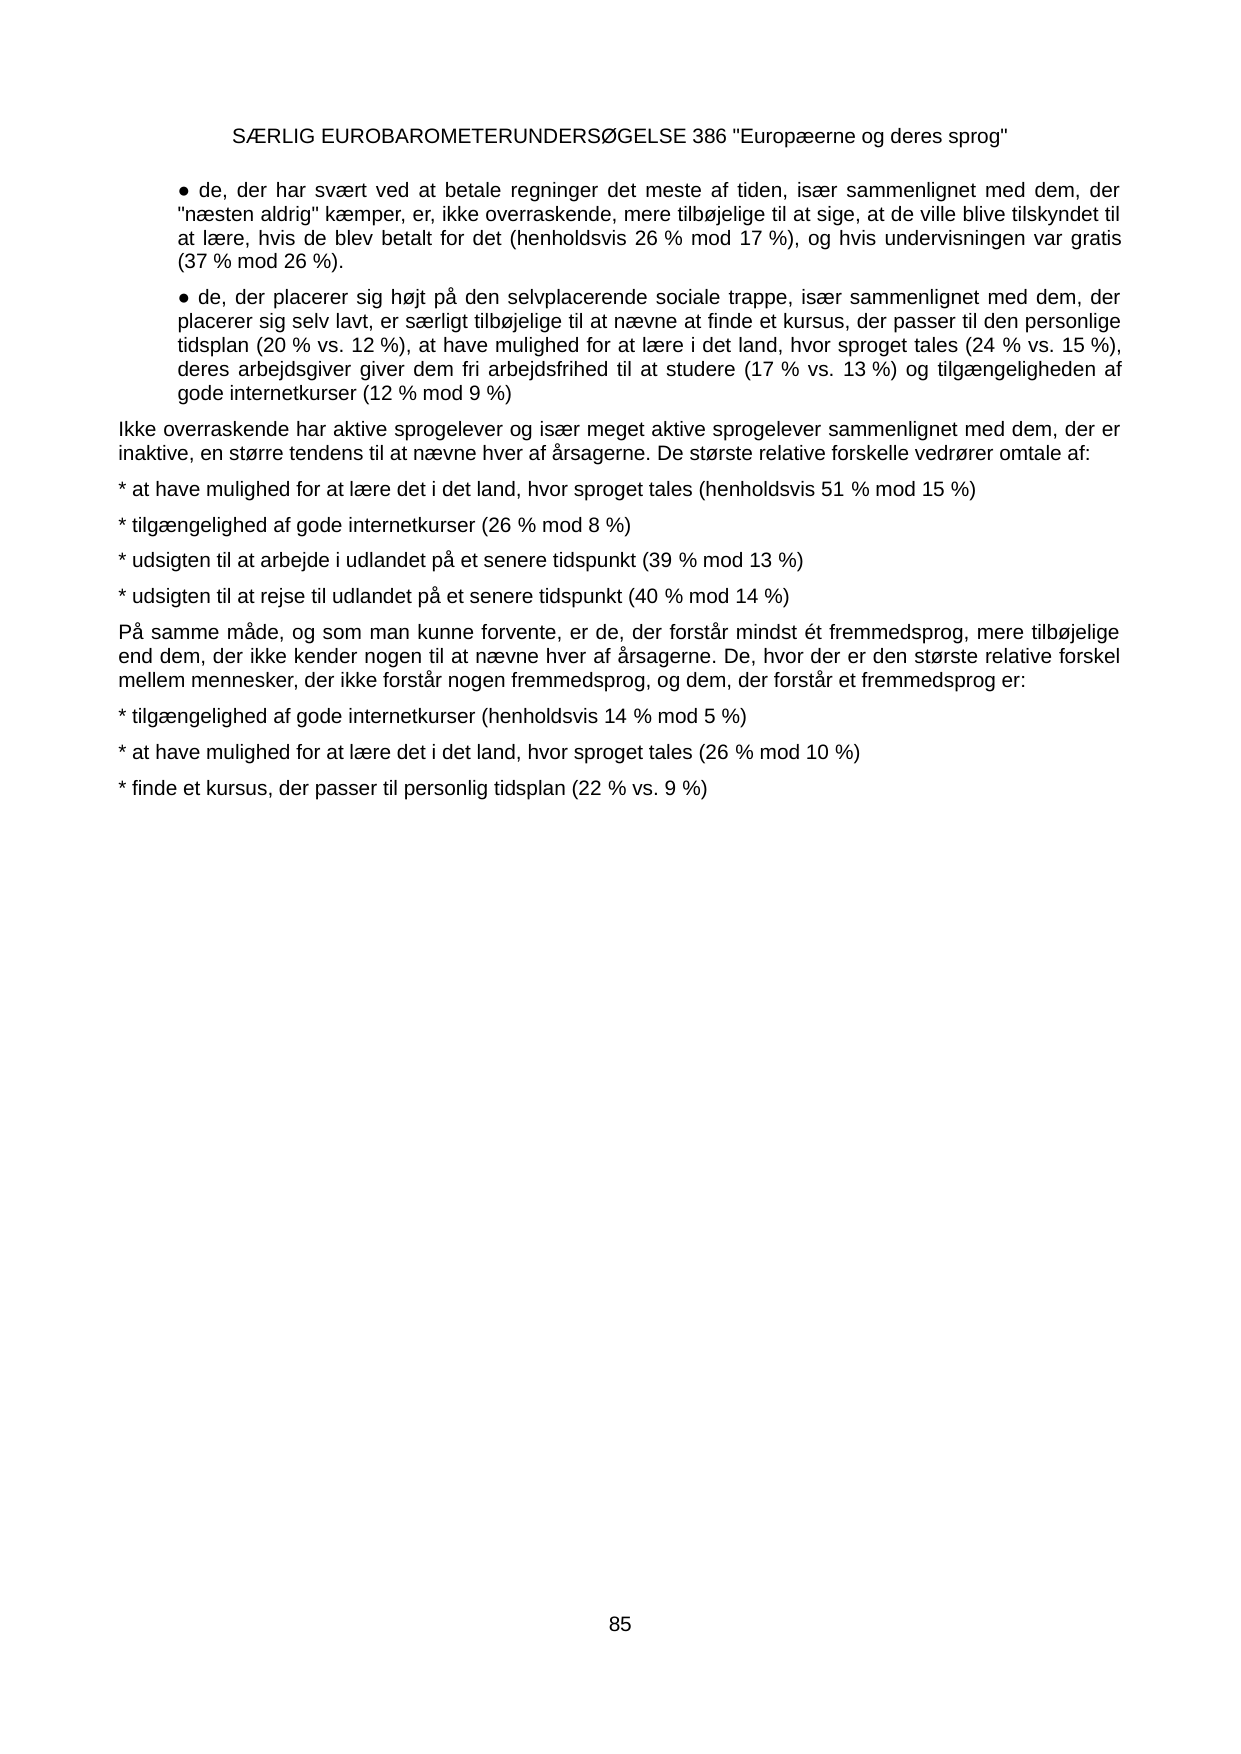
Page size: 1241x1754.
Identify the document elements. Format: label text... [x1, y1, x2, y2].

text * at have mulighed for at lære det i det land, hvor sproget tales (26 % mod 10 %) [118, 739, 1122, 763]
text * udsigten til at arbejde i udlandet på et senere tidspunkt (39 % mod 13 %) [118, 548, 1122, 572]
text Ikke overraskende har aktive sprogelever og især meget aktive sprogelever sammenlignet med dem, der er inaktive, en større tendens til at nævne hver af årsagerne. De største relative forskelle vedrører omtale af: [118, 417, 1122, 465]
text ● de, der har svært ved at betale regninger det meste af tiden, især sammenlignet med dem, der "næsten aldrig" kæmper, er, ikke overraskende, mere tilbøjelige til at sige, at de ville blive tilskyndet til at lære, hvis de blev betalt for det (henholdsvis 26 % mod 17 %), og hvis undervisningen var gratis (37 % mod 26 %). [177, 177, 1122, 273]
text * udsigten til at rejse til udlandet på et senere tidspunkt (40 % mod 14 %) [118, 584, 1122, 608]
text * finde et kursus, der passer til personlig tidsplan (22 % vs. 9 %) [118, 775, 1122, 799]
text På samme måde, og som man kunne forvente, er de, der forstår mindst ét fremmedsprog, mere tilbøjelige end dem, der ikke kender nogen til at nævne hver af årsagerne. De, hvor der er den største relative forskel mellem mennesker, der ikke forstår nogen fremmedsprog, og dem, der forstår et fremmedsprog er: [118, 620, 1122, 692]
text * at have mulighed for at lære det i det land, hvor sproget tales (henholdsvis 51 % mod 15 %) [118, 477, 1122, 501]
text ● de, der placerer sig højt på den selvplacerende sociale trappe, især sammenlignet med dem, der placerer sig selv lavt, er særligt tilbøjelige til at nævne at finde et kursus, der passer til den personlige tidsplan (20 % vs. 12 %), at have mulighed for at lære i det land, hvor sproget tales (24 % vs. 15 %), deres arbejdsgiver giver dem fri arbejdsfrihed til at studere (17 % vs. 13 %) og tilgængeligheden af gode internetkurser (12 % mod 9 %) [177, 285, 1122, 405]
text * tilgængelighed af gode internetkurser (henholdsvis 14 % mod 5 %) [118, 704, 1122, 728]
text * tilgængelighed af gode internetkurser (26 % mod 8 %) [118, 512, 1122, 536]
